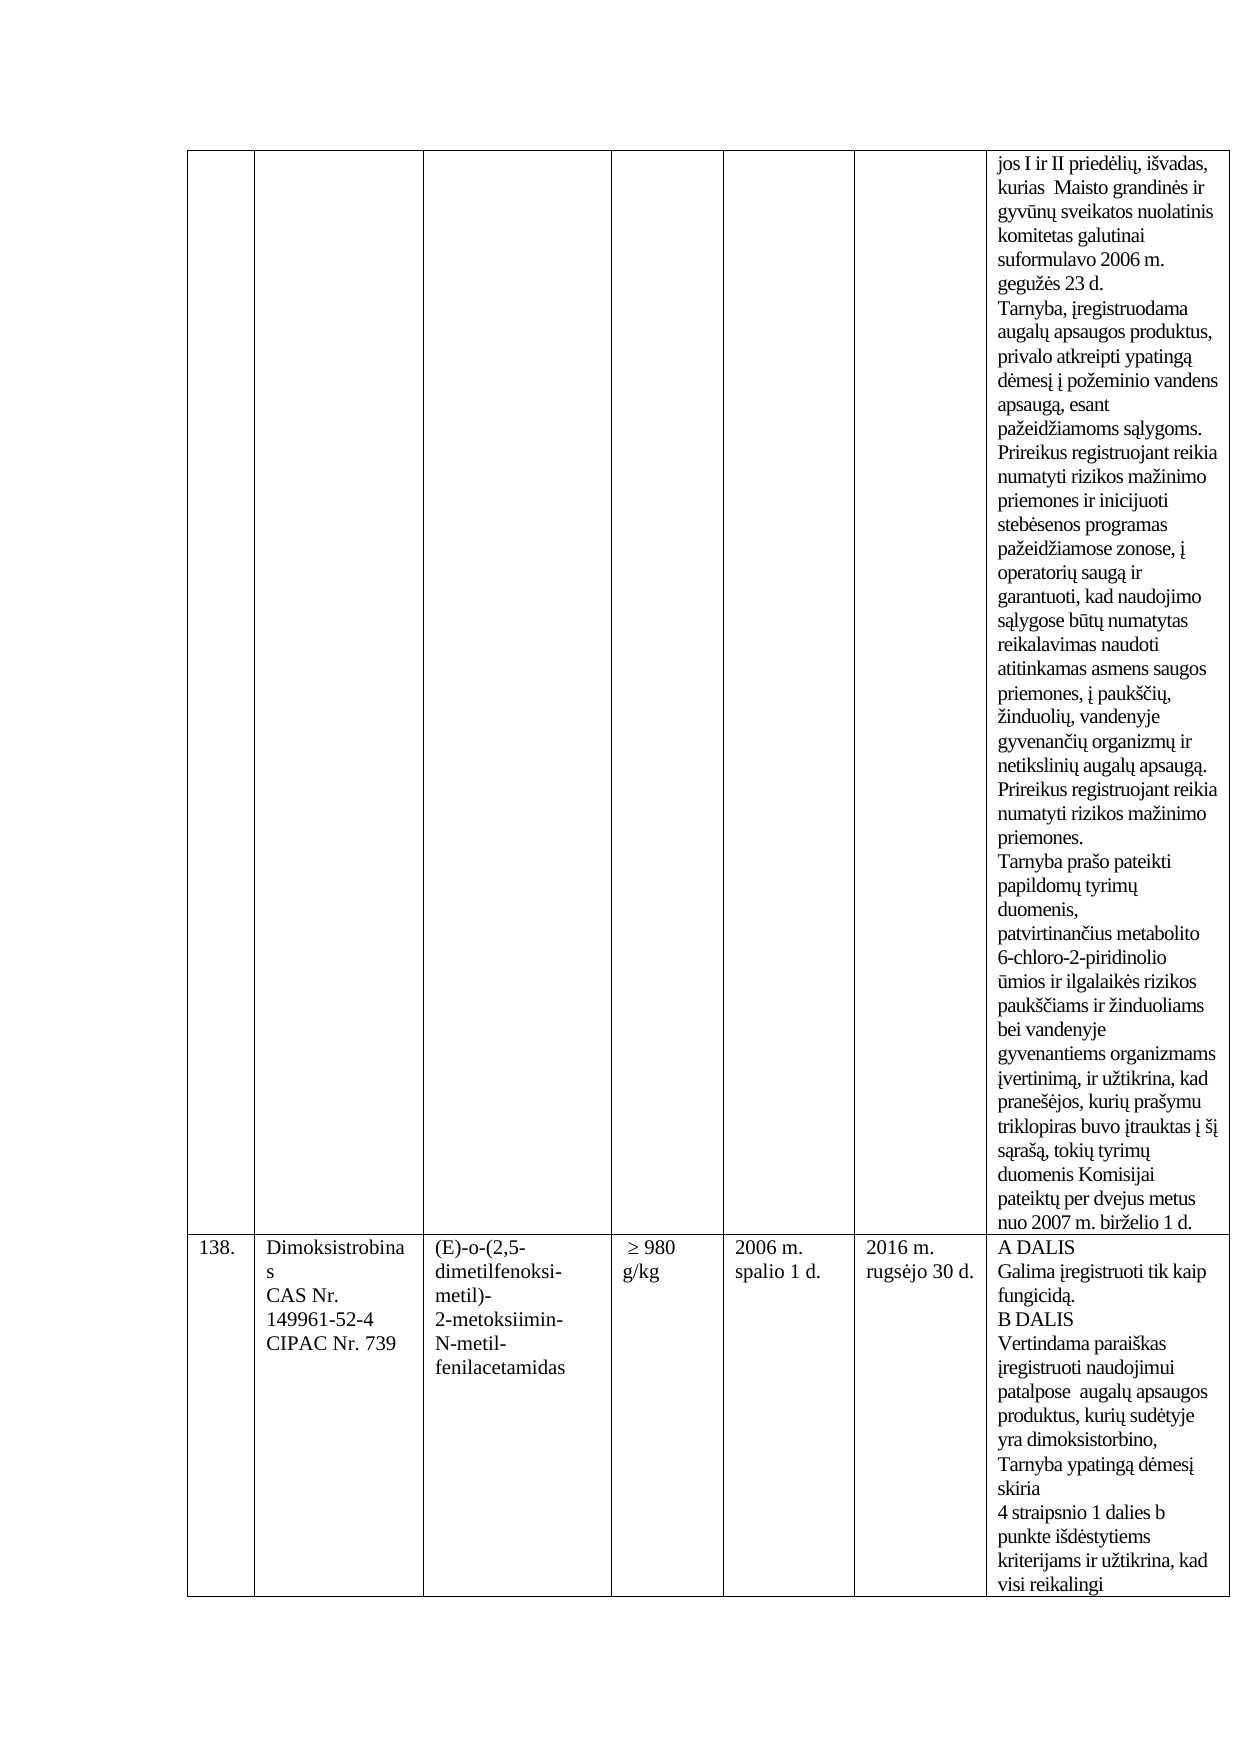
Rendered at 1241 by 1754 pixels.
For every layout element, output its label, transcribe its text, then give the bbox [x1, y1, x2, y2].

table_cell [255, 151, 423, 1234]
table_cell [855, 151, 986, 1234]
table_cell A DALIS Galima įregistruoti tik kaip fungicidą. B DALIS Vertindama paraiškas įregistruoti naudojimui patalpose augalų apsaugos produktus, kurių sudėtyje yra dimoksistorbino, Tarnyba ypatingą dėmesį skiria 4 straipsnio 1 dalies b punkte išdėstytiems kriterijams ir užtikrina, kad visi reikalingi [987, 1235, 1229, 1596]
table_cell [424, 151, 611, 1234]
table_cell 138. [188, 1235, 254, 1596]
table_cell [188, 151, 254, 1234]
table_cell ≥ 980 g/kg [612, 1235, 723, 1596]
table_cell 2006 m. spalio 1 d. [724, 1235, 854, 1596]
table_cell [612, 151, 723, 1234]
table_cell jos I ir II priedėlių, išvadas, kurias Maisto grandinės ir gyvūnų sveikatos nuolatinis komitetas galutinai suformulavo 2006 m. gegužės 23 d. Tarnyba, įregistruodama augalų apsaugos produktus, privalo atkreipti ypatingą dėmesį į požeminio vandens apsaugą, esant pažeidžiamoms sąlygoms. Prireikus registruojant reikia numatyti rizikos mažinimo priemones ir inicijuoti stebėsenos programas pažeidžiamose zonose, į operatorių saugą ir garantuoti, kad naudojimo sąlygose būtų numatytas reikalavimas naudoti atitinkamas asmens saugos priemones, į paukščių, žinduolių, vandenyje gyvenančių organizmų ir netikslinių augalų apsaugą. Prireikus registruojant reikia numatyti rizikos mažinimo priemones. Tarnyba prašo pateikti papildomų tyrimų duomenis, patvirtinančius metabolito 6-chloro-2-piridinolio ūmios ir ilgalaikės rizikos paukščiams ir žinduoliams bei vandenyje gyvenantiems organizmams įvertinimą, ir užtikrina, kad pranešėjos, kurių prašymu triklopiras buvo įtrauktas į šį sąrašą, tokių tyrimų duomenis Komisijai pateiktų per dvejus metus nuo 2007 m. birželio 1 d. [987, 151, 1229, 1234]
table_cell 2016 m. rugsėjo 30 d. [855, 1235, 986, 1596]
table_cell [724, 151, 854, 1234]
table_cell (E)-o-(2,5-dimetilfenoksi-metil)- 2-metoksiimin- N-metil-fenilacetamidas [424, 1235, 611, 1596]
table_cell Dimoksistrobinas CAS Nr. 149961-52-4 CIPAC Nr. 739 [255, 1235, 423, 1596]
